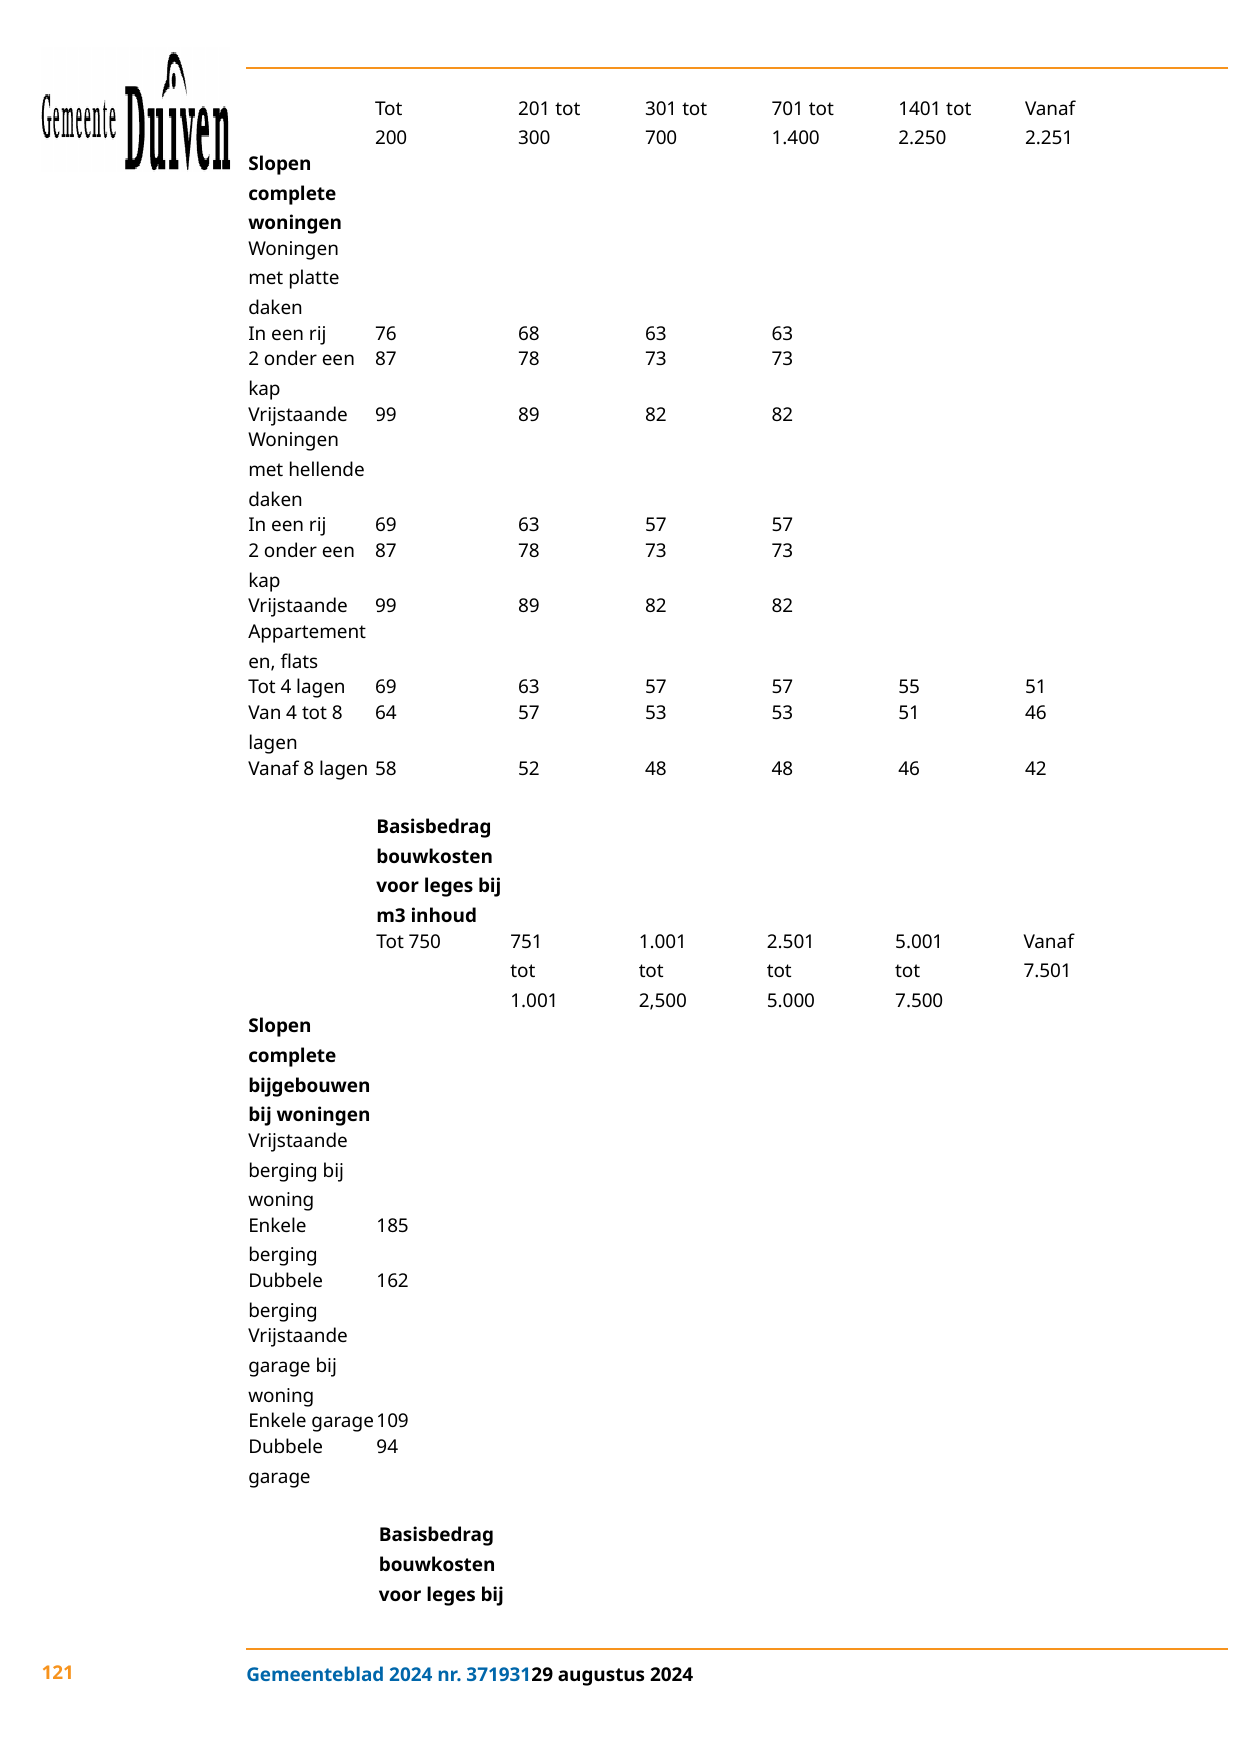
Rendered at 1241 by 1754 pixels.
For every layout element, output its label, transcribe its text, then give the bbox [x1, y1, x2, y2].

table_cell 78 [518, 537, 645, 593]
table_cell [771, 235, 898, 320]
table_cell 2.501 tot 5.000 [767, 928, 895, 1013]
table_cell [895, 1408, 1023, 1433]
table_cell 87 [375, 346, 518, 401]
table_cell [639, 1212, 767, 1267]
table_cell 51 [898, 699, 1025, 755]
table_cell 55 [898, 674, 1025, 699]
table_cell [645, 618, 771, 674]
table_cell [1023, 1013, 1152, 1127]
table_cell 78 [518, 346, 645, 401]
picture [41, 47, 231, 172]
table_cell [376, 1323, 510, 1408]
table_cell [518, 235, 645, 320]
table_cell [639, 1268, 767, 1323]
table_cell [767, 1127, 895, 1212]
table_cell 301 tot 700 [645, 95, 771, 150]
table_cell [898, 537, 1025, 593]
table_cell 201 tot 300 [518, 95, 645, 150]
table_cell 109 [376, 1408, 510, 1433]
table_cell 48 [645, 755, 771, 780]
table_cell [1025, 537, 1152, 593]
table_cell Slopen complete bijgebouwen bij woningen [248, 1013, 376, 1127]
table_cell 1.001 tot 2,500 [639, 928, 767, 1013]
table_cell Tot 750 [376, 928, 510, 1013]
table_cell [898, 346, 1025, 401]
table_cell 68 [518, 320, 645, 346]
table_cell [767, 1323, 895, 1408]
table_cell 2 onder een kap [248, 346, 375, 401]
table_cell [895, 1013, 1023, 1127]
table_cell 57 [645, 674, 771, 699]
table_cell 51 [1025, 674, 1152, 699]
table_cell Enkele berging [248, 1212, 376, 1267]
table_cell 73 [645, 346, 771, 401]
table_cell Vrijstaande [248, 593, 375, 618]
table_cell [376, 1127, 510, 1212]
table_cell 2 onder een kap [248, 537, 375, 593]
table_cell 53 [771, 699, 898, 755]
table_cell 73 [645, 537, 771, 593]
table_cell 94 [376, 1433, 510, 1489]
table_cell 46 [898, 755, 1025, 780]
table_cell 89 [518, 593, 645, 618]
table_cell [639, 1013, 767, 1127]
table_cell [510, 1212, 638, 1267]
table_cell 701 tot 1.400 [771, 95, 898, 150]
table_cell [1025, 346, 1152, 401]
table_cell 185 [376, 1212, 510, 1267]
table_cell 82 [645, 593, 771, 618]
table_cell Vanaf 7.501 [1023, 928, 1152, 1013]
table_cell [767, 1212, 895, 1267]
table_header Basisbedrag bouwkosten voor leges bij m3 inhoud [376, 813, 510, 928]
table_cell 57 [645, 512, 771, 537]
table_cell 57 [518, 699, 645, 755]
table_cell [510, 1323, 638, 1408]
table_cell Appartementen, flats [248, 618, 375, 674]
table_cell Dubbele garage [248, 1433, 376, 1489]
table_cell [1023, 1433, 1152, 1489]
table_cell 58 [375, 755, 518, 780]
table_cell [771, 427, 898, 512]
table_cell [518, 150, 645, 235]
table_cell 57 [771, 512, 898, 537]
table_cell [767, 1433, 895, 1489]
table_cell [895, 1212, 1023, 1267]
table_cell [1023, 1408, 1152, 1433]
table_cell [518, 618, 645, 674]
table_header Basisbedrag bouwkosten voor leges bij [379, 1522, 526, 1606]
table_cell 89 [518, 401, 645, 427]
table_cell 57 [771, 674, 898, 699]
table_cell [895, 1127, 1023, 1212]
table_cell 87 [375, 537, 518, 593]
table_cell [1025, 401, 1152, 427]
table_cell [898, 235, 1025, 320]
table_cell [767, 1013, 895, 1127]
table_cell Vrijstaande [248, 401, 375, 427]
table_cell In een rij [248, 320, 375, 346]
table_cell In een rij [248, 512, 375, 537]
table_cell Enkele garage [248, 1408, 376, 1433]
table_cell [510, 1408, 638, 1433]
table_cell 52 [518, 755, 645, 780]
table_cell Dubbele berging [248, 1268, 376, 1323]
table_cell [645, 150, 771, 235]
table_cell Slopen complete woningen [248, 150, 375, 235]
table_cell [1025, 150, 1152, 235]
table_cell Vrijstaande garage bij woning [248, 1323, 376, 1408]
table_cell [771, 618, 898, 674]
table_cell [375, 427, 518, 512]
table_cell [375, 618, 518, 674]
table_cell 69 [375, 674, 518, 699]
table_cell 82 [645, 401, 771, 427]
table_cell [1025, 427, 1152, 512]
table_cell 63 [771, 320, 898, 346]
table_cell 63 [518, 512, 645, 537]
table_cell [898, 150, 1025, 235]
table_cell [1025, 512, 1152, 537]
table_cell [1025, 320, 1152, 346]
table_cell [248, 928, 376, 1013]
table_cell 46 [1025, 699, 1152, 755]
table_cell Vanaf 8 lagen [248, 755, 375, 780]
table_cell 82 [771, 593, 898, 618]
table_cell [510, 1127, 638, 1212]
table_cell [645, 427, 771, 512]
table_cell 42 [1025, 755, 1152, 780]
table_cell [510, 1268, 638, 1323]
table_cell [248, 95, 375, 150]
table_cell [639, 1323, 767, 1408]
table_cell [767, 1268, 895, 1323]
table_cell Tot 4 lagen [248, 674, 375, 699]
table_cell [1023, 1323, 1152, 1408]
table_cell 99 [375, 593, 518, 618]
table_cell 69 [375, 512, 518, 537]
table_cell [898, 427, 1025, 512]
table_cell 82 [771, 401, 898, 427]
table_cell Woningen met platte daken [248, 235, 375, 320]
table_cell [898, 512, 1025, 537]
table_cell 63 [518, 674, 645, 699]
table_cell [1023, 1127, 1152, 1212]
table_cell [376, 1013, 510, 1127]
table_cell [771, 150, 898, 235]
table_cell Vrijstaande berging bij woning [248, 1127, 376, 1212]
table_cell [1025, 618, 1152, 674]
table_cell 48 [771, 755, 898, 780]
table_header [248, 1522, 379, 1606]
table_cell [895, 1323, 1023, 1408]
table_cell 73 [771, 346, 898, 401]
table_cell [375, 235, 518, 320]
table_header [248, 813, 376, 928]
table_cell 5.001 tot 7.500 [895, 928, 1023, 1013]
table_cell 751 tot 1.001 [510, 928, 638, 1013]
table_cell 53 [645, 699, 771, 755]
table_cell [767, 1408, 895, 1433]
table_cell [898, 401, 1025, 427]
table_cell [510, 1433, 638, 1489]
table_cell 76 [375, 320, 518, 346]
table_cell 99 [375, 401, 518, 427]
table_cell [645, 235, 771, 320]
table_cell Vanaf 2.251 [1025, 95, 1152, 150]
table_cell 73 [771, 537, 898, 593]
table_cell [1023, 1212, 1152, 1267]
table_cell [510, 1013, 638, 1127]
table_cell 162 [376, 1268, 510, 1323]
table_cell [895, 1268, 1023, 1323]
table_cell [1025, 593, 1152, 618]
table_cell [1025, 235, 1152, 320]
table_cell [898, 320, 1025, 346]
table_cell [898, 618, 1025, 674]
table_cell [639, 1408, 767, 1433]
table_cell [898, 593, 1025, 618]
table_cell 63 [645, 320, 771, 346]
table_cell [518, 427, 645, 512]
table_cell [639, 1127, 767, 1212]
table_cell 64 [375, 699, 518, 755]
table_cell [375, 150, 518, 235]
table_cell Tot 200 [375, 95, 518, 150]
table_cell Van 4 tot 8 lagen [248, 699, 375, 755]
table_cell 1401 tot 2.250 [898, 95, 1025, 150]
table_cell Woningen met hellende daken [248, 427, 375, 512]
table_cell [639, 1433, 767, 1489]
table_cell [895, 1433, 1023, 1489]
table_cell [1023, 1268, 1152, 1323]
